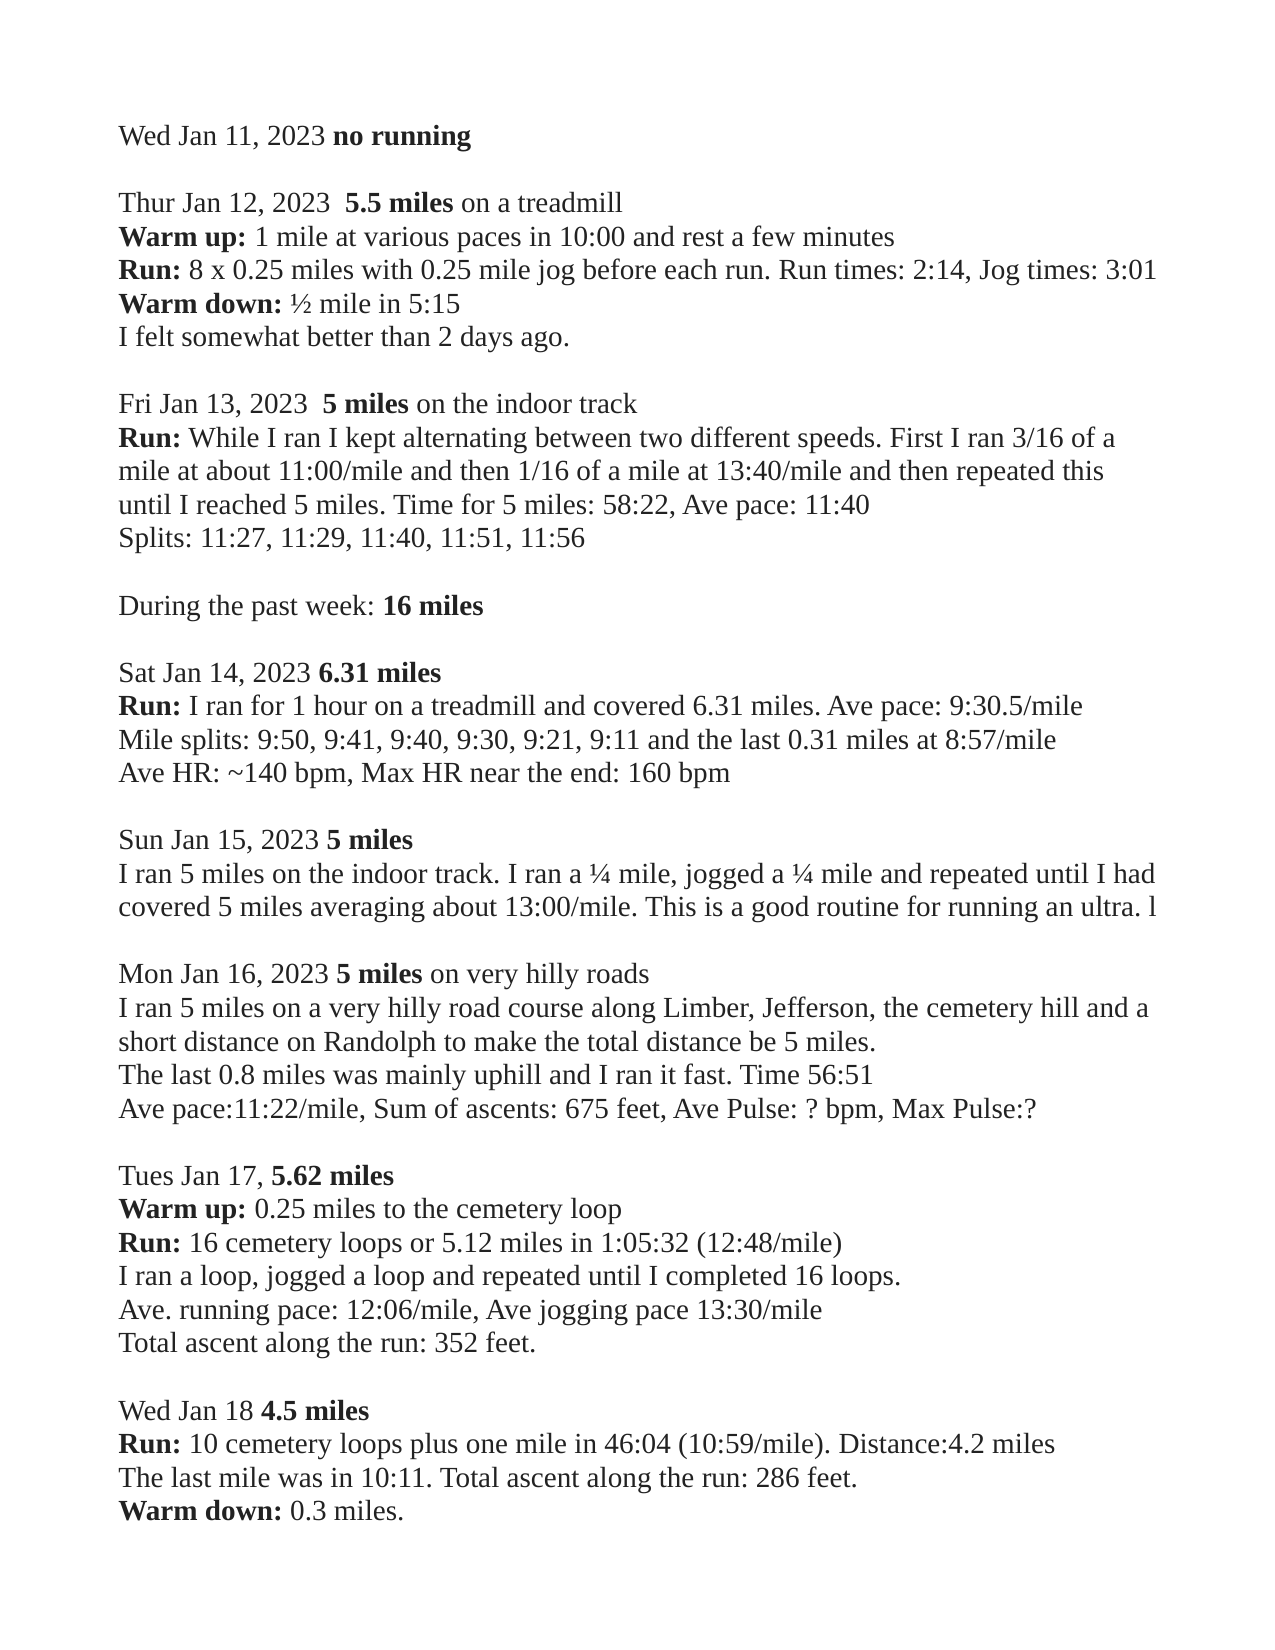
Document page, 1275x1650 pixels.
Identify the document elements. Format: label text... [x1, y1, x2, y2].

text Warm up: 1 mile at various paces in 10:00 and rest a few minutes [118, 219, 1161, 252]
text The last mile was in 10:11. Total ascent along the run: 286 feet. [118, 1460, 1161, 1493]
text Run: While I ran I kept alternating between two different speeds. First I ran 3/16 of a mile at about 11:00/mile and then 1/16 of a mile at 13:40/mile and then repeated this until I reached 5 miles. Time for 5 miles: 58:22, Ave pace: 11:40 [118, 420, 1161, 521]
text Thur Jan 12, 2023 5.5 miles on a treadmill [118, 185, 1161, 219]
text The last 0.8 miles was mainly uphill and I ran it fast. Time 56:51 [118, 1057, 1161, 1091]
text Ave HR: ~140 bpm, Max HR near the end: 160 bpm [118, 755, 1161, 789]
text Ave. running pace: 12:06/mile, Ave jogging pace 13:30/mile [118, 1292, 1161, 1326]
text Tues Jan 17, 5.62 miles [118, 1158, 1161, 1191]
text During the past week: 16 miles [118, 588, 1161, 621]
text I ran 5 miles on a very hilly road course along Limber, Jefferson, the cemetery hill and a short distance on Randolph to make the total distance be 5 miles. [118, 990, 1161, 1057]
text Mile splits: 9:50, 9:41, 9:40, 9:30, 9:21, 9:11 and the last 0.31 miles at 8:57/mile [118, 722, 1161, 755]
text Wed Jan 18 4.5 miles [118, 1393, 1161, 1426]
text Wed Jan 11, 2023 no running [118, 118, 1161, 152]
text Ave pace:11:22/mile, Sum of ascents: 675 feet, Ave Pulse: ? bpm, Max Pulse:? [118, 1091, 1161, 1124]
text Run: I ran for 1 hour on a treadmill and covered 6.31 miles. Ave pace: 9:30.5/mile [118, 688, 1161, 722]
text Warm down: 0.3 miles. [118, 1493, 1161, 1527]
text Run: 16 cemetery loops or 5.12 miles in 1:05:32 (12:48/mile) [118, 1225, 1161, 1258]
text Warm down: ½ mile in 5:15 [118, 286, 1161, 319]
text Sun Jan 15, 2023 5 miles [118, 822, 1161, 856]
text Run: 10 cemetery loops plus one mile in 46:04 (10:59/mile). Distance:4.2 miles [118, 1426, 1161, 1460]
text Total ascent along the run: 352 feet. [118, 1326, 1161, 1359]
text Run: 8 x 0.25 miles with 0.25 mile jog before each run. Run times: 2:14, Jog times: 3:01 [118, 252, 1161, 286]
text Sat Jan 14, 2023 6.31 miles [118, 655, 1161, 688]
text I ran a loop, jogged a loop and repeated until I completed 16 loops. [118, 1258, 1161, 1292]
text Splits: 11:27, 11:29, 11:40, 11:51, 11:56 [118, 521, 1161, 554]
text Fri Jan 13, 2023 5 miles on the indoor track [118, 386, 1161, 420]
text I ran 5 miles on the indoor track. I ran a ¼ mile, jogged a ¼ mile and repeated until I had covered 5 miles averaging about 13:00/mile. This is a good routine for running an ultra. l [118, 856, 1161, 923]
text I felt somewhat better than 2 days ago. [118, 319, 1161, 353]
text Warm up: 0.25 miles to the cemetery loop [118, 1191, 1161, 1225]
text Mon Jan 16, 2023 5 miles on very hilly roads [118, 957, 1161, 990]
